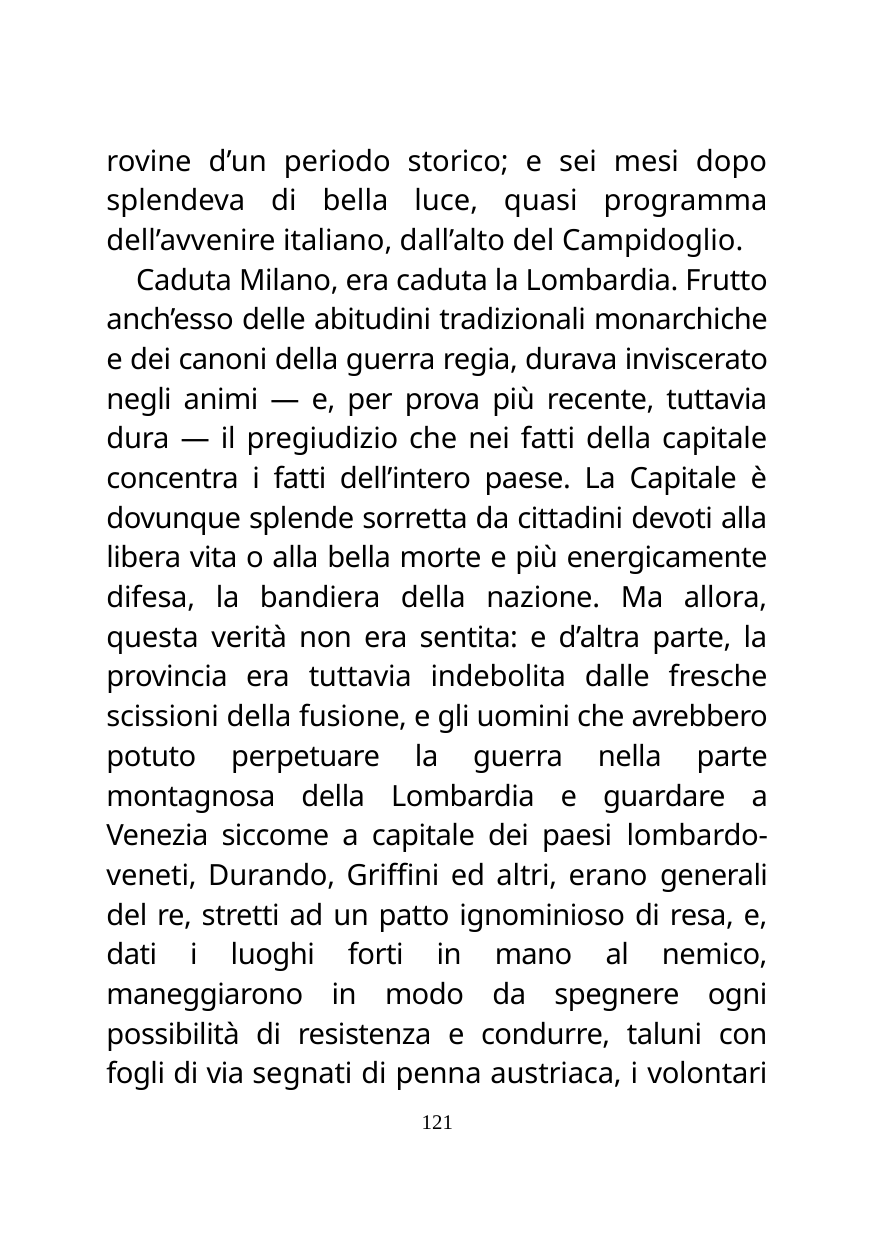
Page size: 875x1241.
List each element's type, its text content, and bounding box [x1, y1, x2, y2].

text Caduta Milano, era caduta la Lombardia. Frutto anch’esso delle abitudini tradizionali monarchiche e dei canoni della guerra regia, durava inviscerato negli animi — e, per prova più recente, tuttavia dura — il pregiudizio che nei fatti della capitale concentra i fatti dell’intero paese. La Capitale è dovunque splende sorretta da cittadini devoti alla libera vita o alla bella morte e più energicamente difesa, la bandiera della nazione. Ma allora, questa verità non era sentita: e d’altra parte, la provincia era tuttavia indebolita dalle fresche scissioni della fusione, e gli uomini che avrebbero potuto perpetuare la guerra nella parte montagnosa della Lombardia e guardare a Venezia siccome a capitale dei paesi lombardo-veneti, Durando, Griffini ed altri, erano generali del re, stretti ad un patto ignominioso di resa, e, dati i luoghi forti in mano al nemico, maneggiarono in modo da spegnere ogni possibilità di resistenza e condurre, taluni con fogli di via segnati di penna austriaca, i volontari [106, 259, 768, 1092]
text rovine d’un periodo storico; e sei mesi dopo splendeva di bella luce, quasi programma dell’avvenire italiano, dall’alto del Campidoglio. [106, 140, 768, 259]
